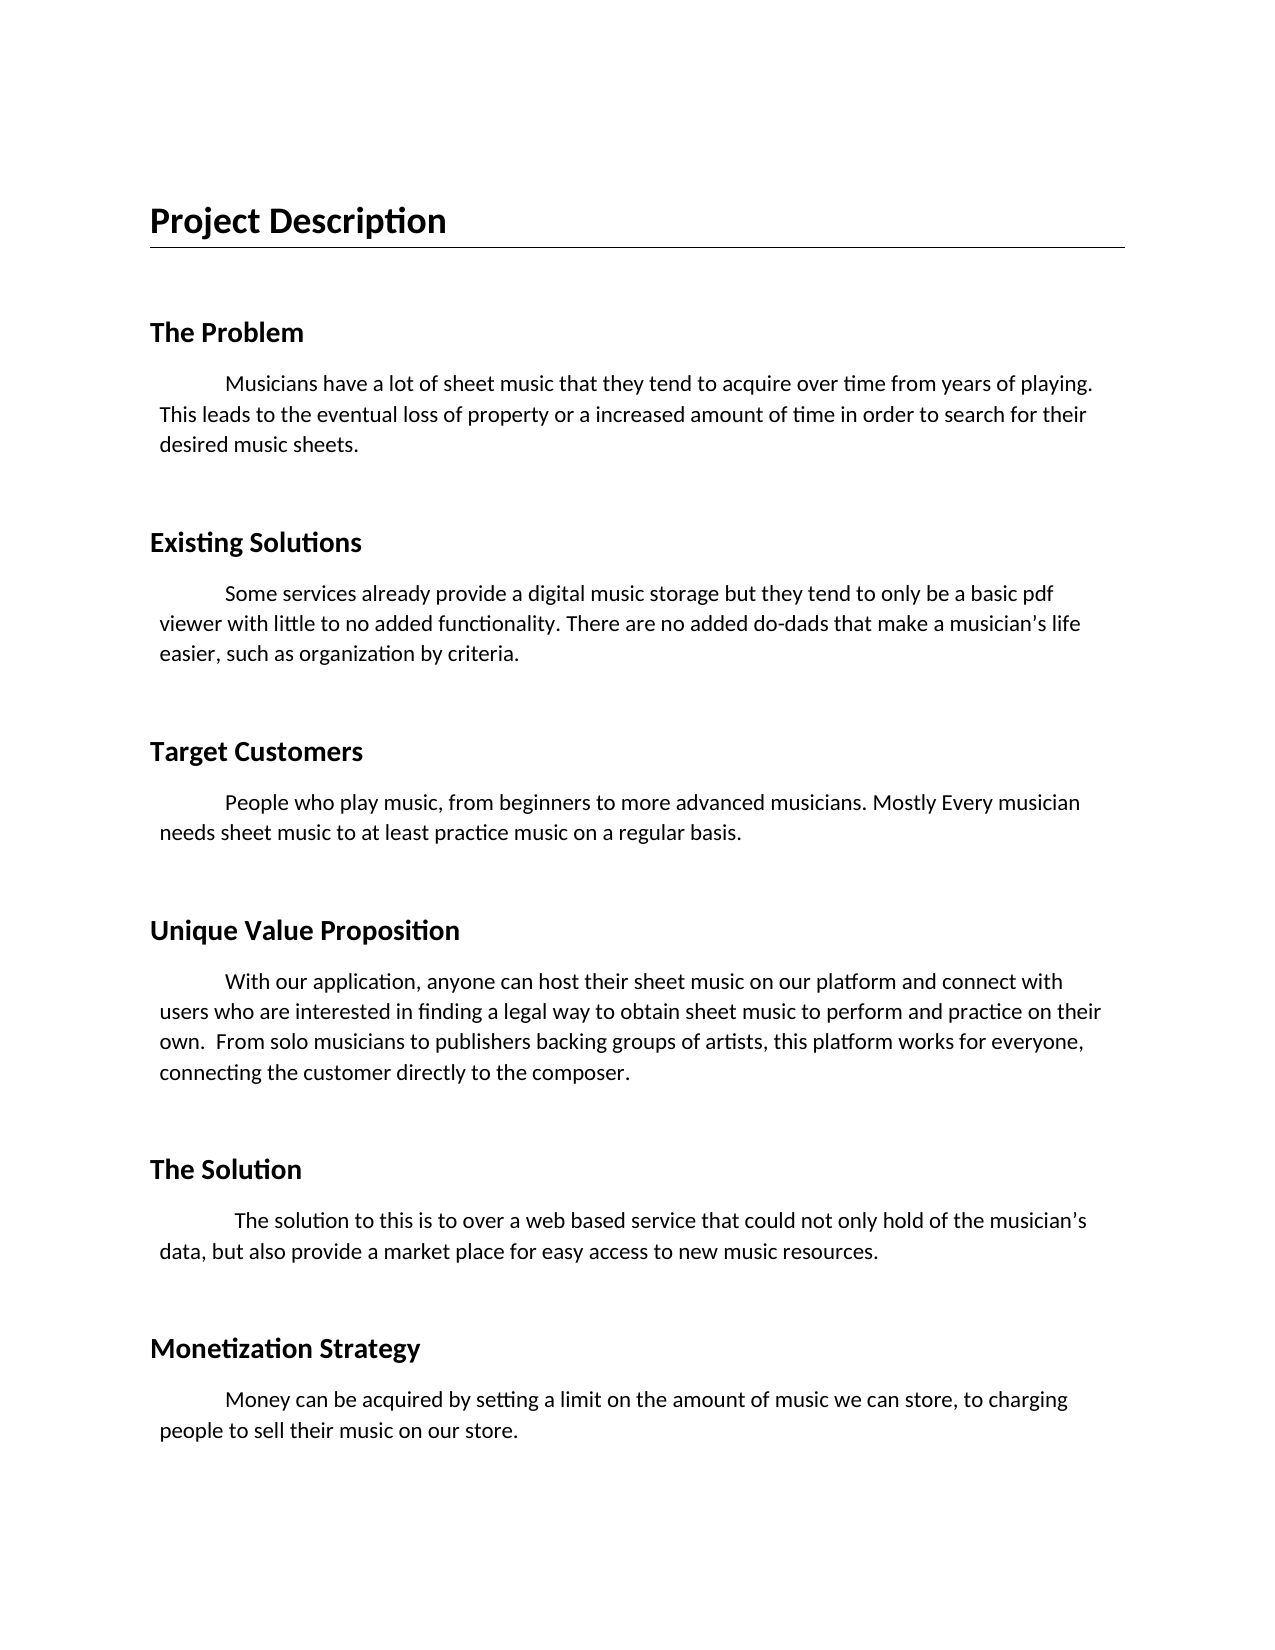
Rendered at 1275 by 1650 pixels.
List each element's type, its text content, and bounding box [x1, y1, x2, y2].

text People who play music, from beginners to more advanced musicians. Mostly Every musician needs sheet music to at least practice music on a regular basis. [159, 788, 1116, 846]
text Monetization Strategy [150, 1331, 1125, 1366]
text Money can be acquired by setting a limit on the amount of music we can store, to charging people to sell their music on our store. [159, 1386, 1116, 1444]
text Project Description [150, 197, 1125, 247]
text The Solution [150, 1151, 1125, 1187]
text Existing Solutions [150, 524, 1125, 559]
text The solution to this is to over a web based service that could not only hold of the musician’s data, but also provide a market place for easy access to new music resources. [159, 1207, 1116, 1265]
text Musicians have a lot of sheet music that they tend to acquire over time from years of playing. This leads to the eventual loss of property or a increased amount of time in order to search for their desired music sheets. [159, 369, 1116, 458]
text Some services already provide a digital music storage but they tend to only be a basic pdf viewer with little to no added functionality. There are no added do-dads that make a musician’s life easier, such as organization by criteria. [159, 579, 1116, 667]
text Unique Value Proposition [150, 912, 1125, 948]
text Target Customers [150, 733, 1125, 768]
text With our application, anyone can host their sheet music on our platform and connect with users who are interested in finding a legal way to obtain sheet music to perform and practice on their own. From solo musicians to publishers backing groups of artists, this platform works for everyone, connecting the customer directly to the composer. [159, 967, 1116, 1086]
text The Problem [150, 314, 1125, 350]
